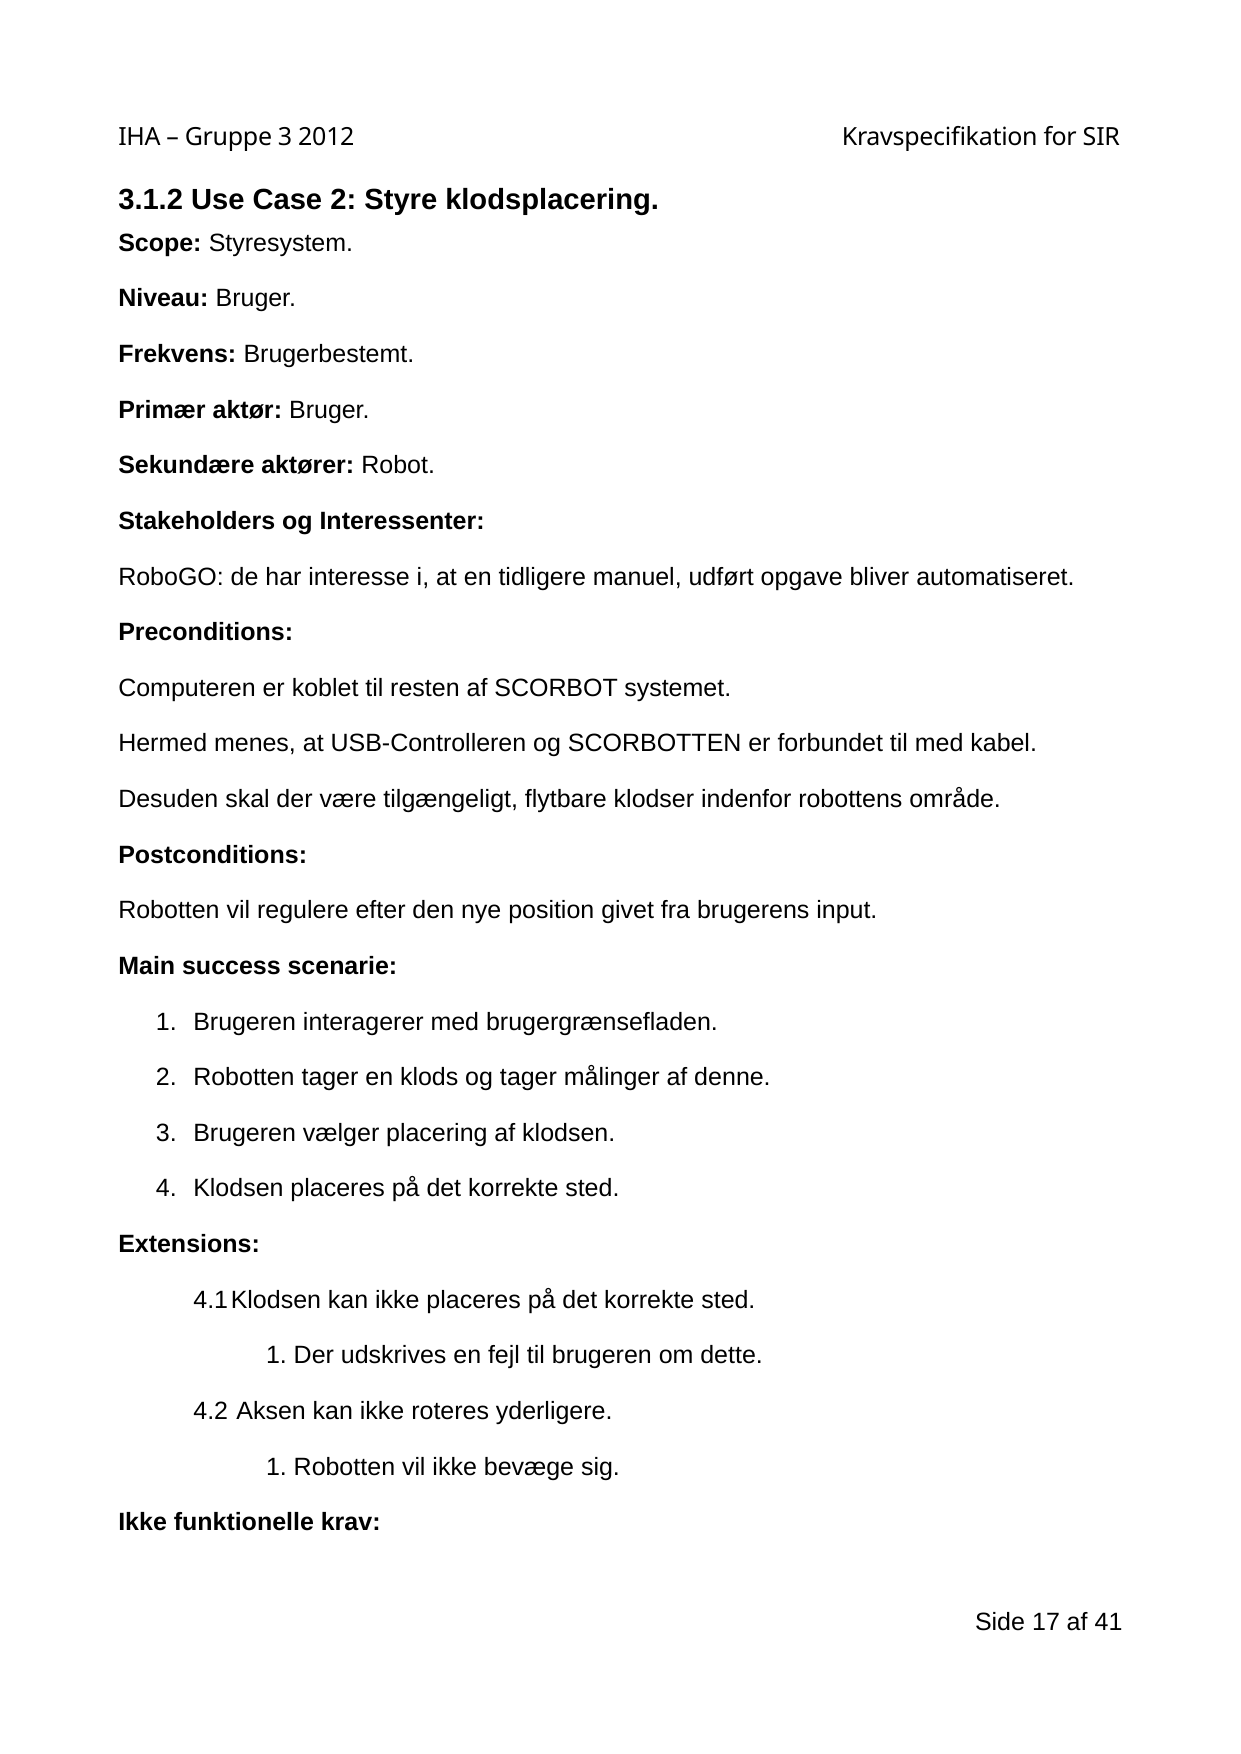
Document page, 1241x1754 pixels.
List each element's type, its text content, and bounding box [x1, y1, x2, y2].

text Ikke funktionelle krav: [118, 1507, 1122, 1536]
list Brugeren vælger placering af klodsen. [156, 1118, 1122, 1146]
text Primær aktør: Bruger. [118, 394, 1122, 423]
text 1. Robotten vil ikke bevæge sig. [118, 1451, 1122, 1480]
text Postconditions: [118, 839, 1122, 868]
text Computeren er koblet til resten af SCORBOT systemet. [118, 673, 1122, 701]
text Niveau: Bruger. [118, 283, 1122, 312]
text Preconditions: [118, 617, 1122, 646]
text RoboGO: de har interesse i, at en tidligere manuel, udført opgave bliver automatiseret. [118, 561, 1122, 590]
text Frekvens: Brugerbestemt. [118, 339, 1122, 368]
text Scope: Styresystem. [118, 228, 1122, 256]
text Main success scenarie: [118, 951, 1122, 979]
list Robotten tager en klods og tager målinger af denne. [156, 1062, 1122, 1091]
text 1. Der udskrives en fejl til brugeren om dette. [118, 1340, 1122, 1369]
text Hermed menes, at USB-Controlleren og SCORBOTTEN er forbundet til med kabel. [118, 728, 1122, 757]
list Klodsen placeres på det korrekte sted. [156, 1173, 1122, 1202]
subtitle 3.1.2 Use Case 2: Styre klodsplacering. [118, 182, 1122, 215]
list Aksen kan ikke roteres yderligere. [193, 1396, 1122, 1424]
text Desuden skal der være tilgængeligt, flytbare klodser indenfor robottens område. [118, 784, 1122, 813]
text Robotten vil regulere efter den nye position givet fra brugerens input. [118, 895, 1122, 924]
text Sekundære aktører: Robot. [118, 450, 1122, 479]
text Extensions: [118, 1229, 1122, 1258]
list Klodsen kan ikke placeres på det korrekte sted. [193, 1284, 1122, 1313]
text Stakeholders og Interessenter: [118, 506, 1122, 534]
list Brugeren interagerer med brugergrænsefladen. [156, 1006, 1122, 1035]
